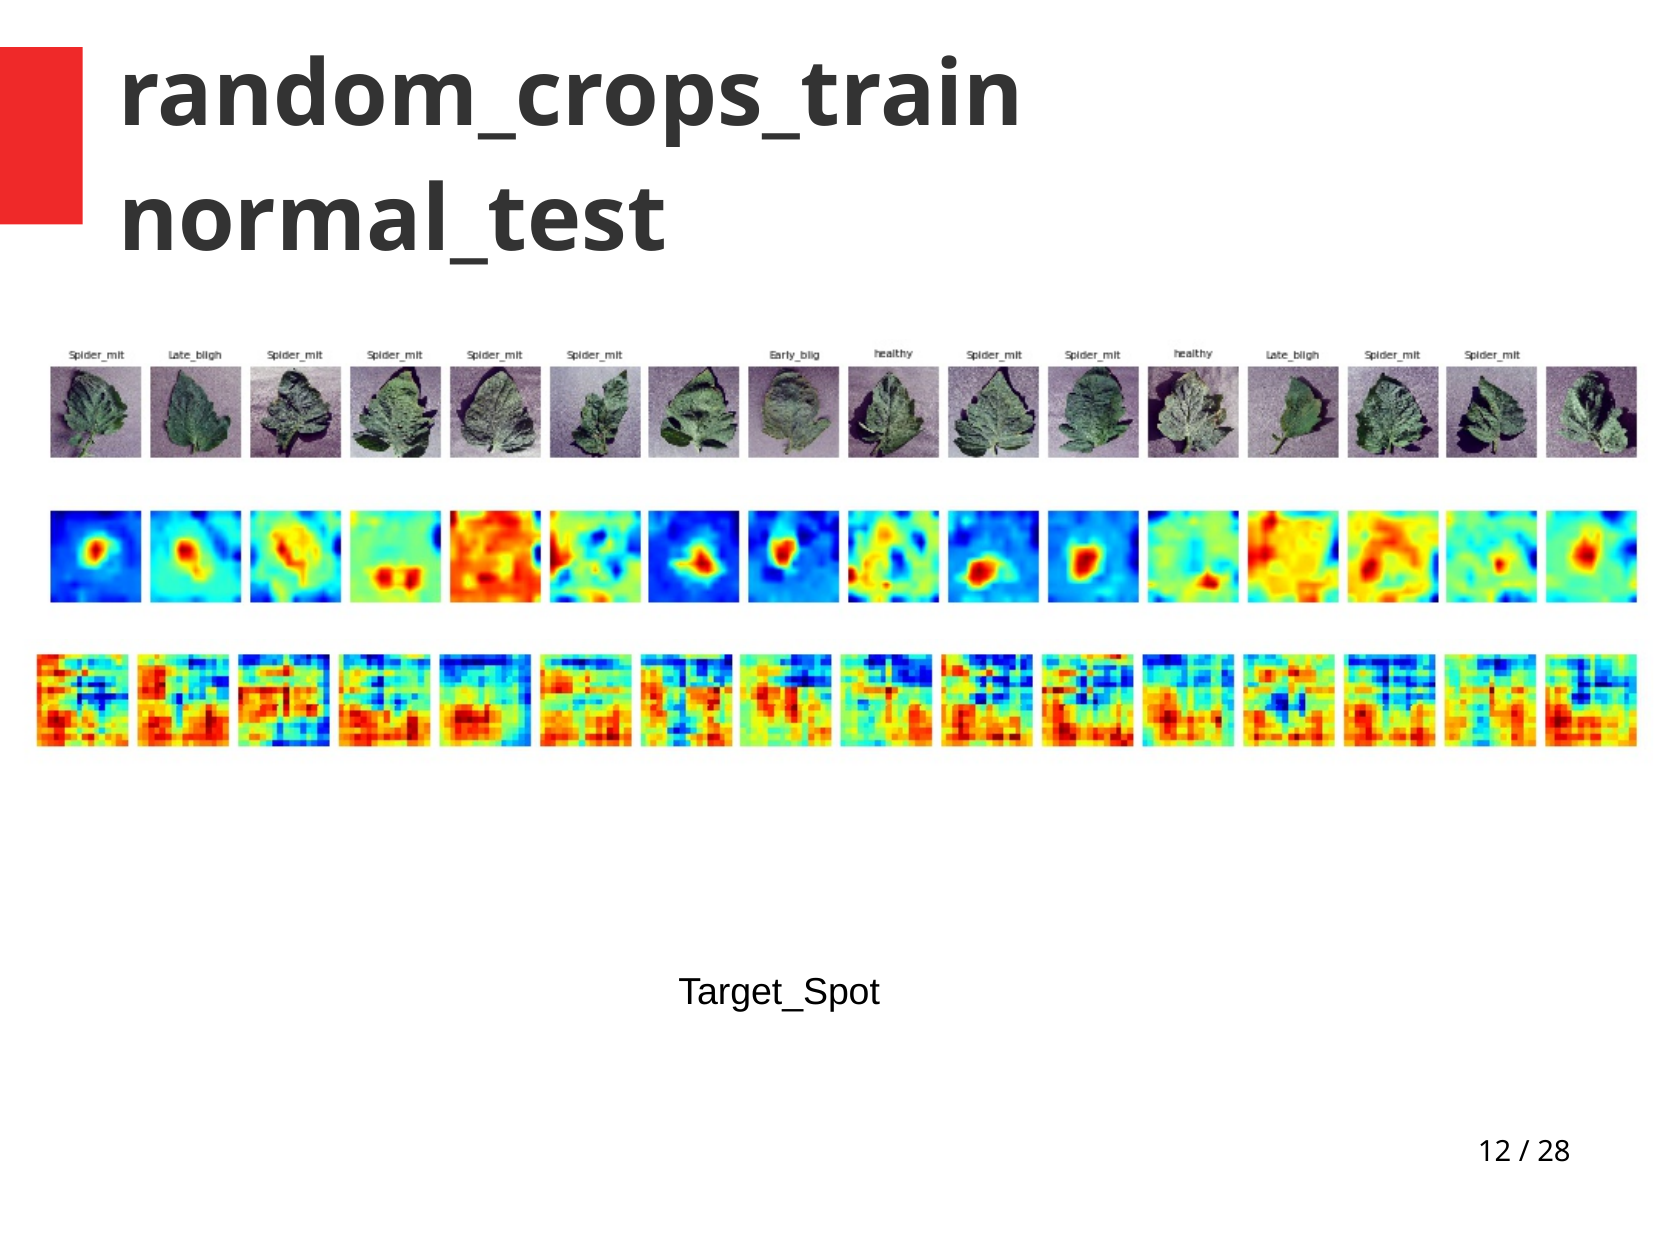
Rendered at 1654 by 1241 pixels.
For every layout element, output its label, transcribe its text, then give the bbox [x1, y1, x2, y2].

picture [0, 339, 1654, 784]
title random_crops_train normal_test [118, 45, 1571, 260]
text_box Target_Spot [663, 963, 1006, 1021]
